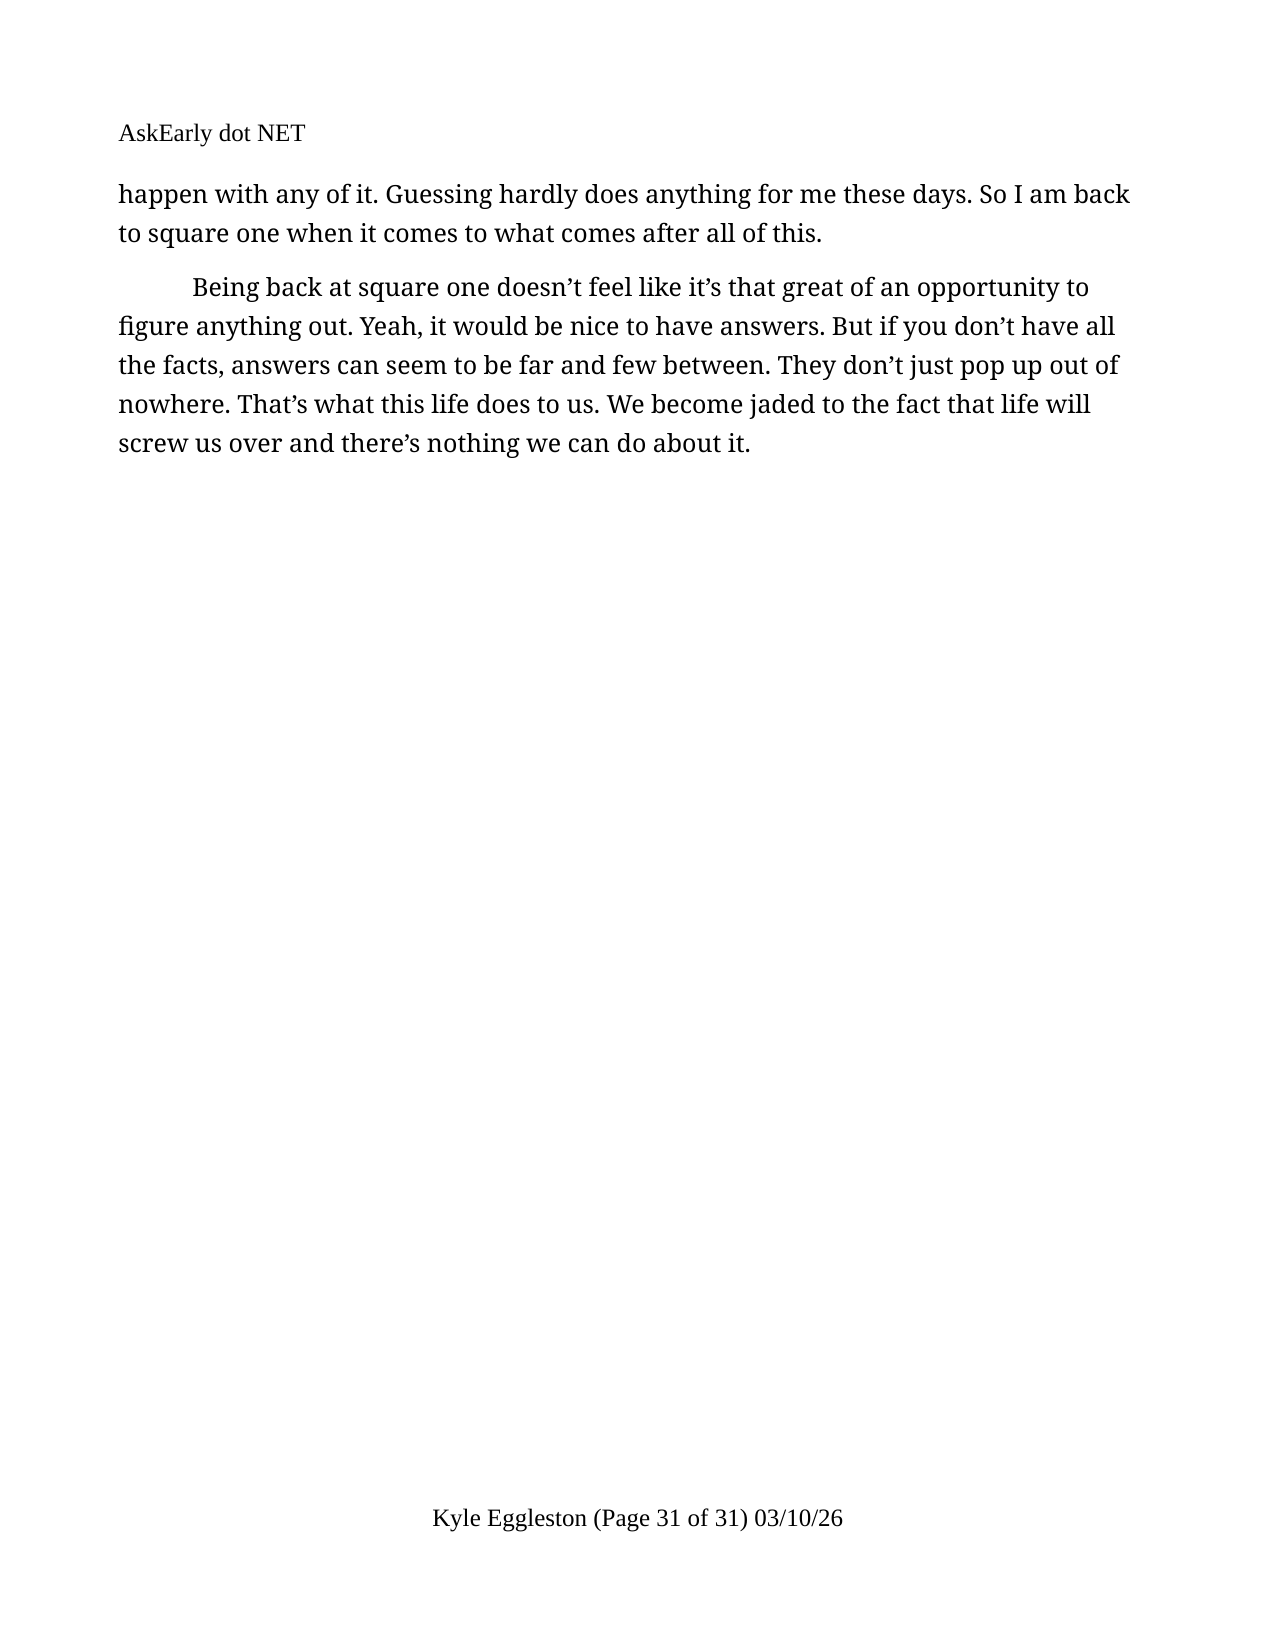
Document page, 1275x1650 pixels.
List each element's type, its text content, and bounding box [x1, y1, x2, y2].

text happen with any of it. Guessing hardly does anything for me these days. So I am back to square one when it comes to what comes after all of this. [118, 176, 1157, 249]
text Being back at square one doesn’t feel like it’s that great of an opportunity to figure anything out. Yeah, it would be nice to have answers. But if you don’t have all the facts, answers can seem to be far and few between. They don’t just pop up out of nowhere. That’s what this life does to us. We become jaded to the fact that life will screw us over and there’s nothing we can do about it. [118, 269, 1157, 460]
